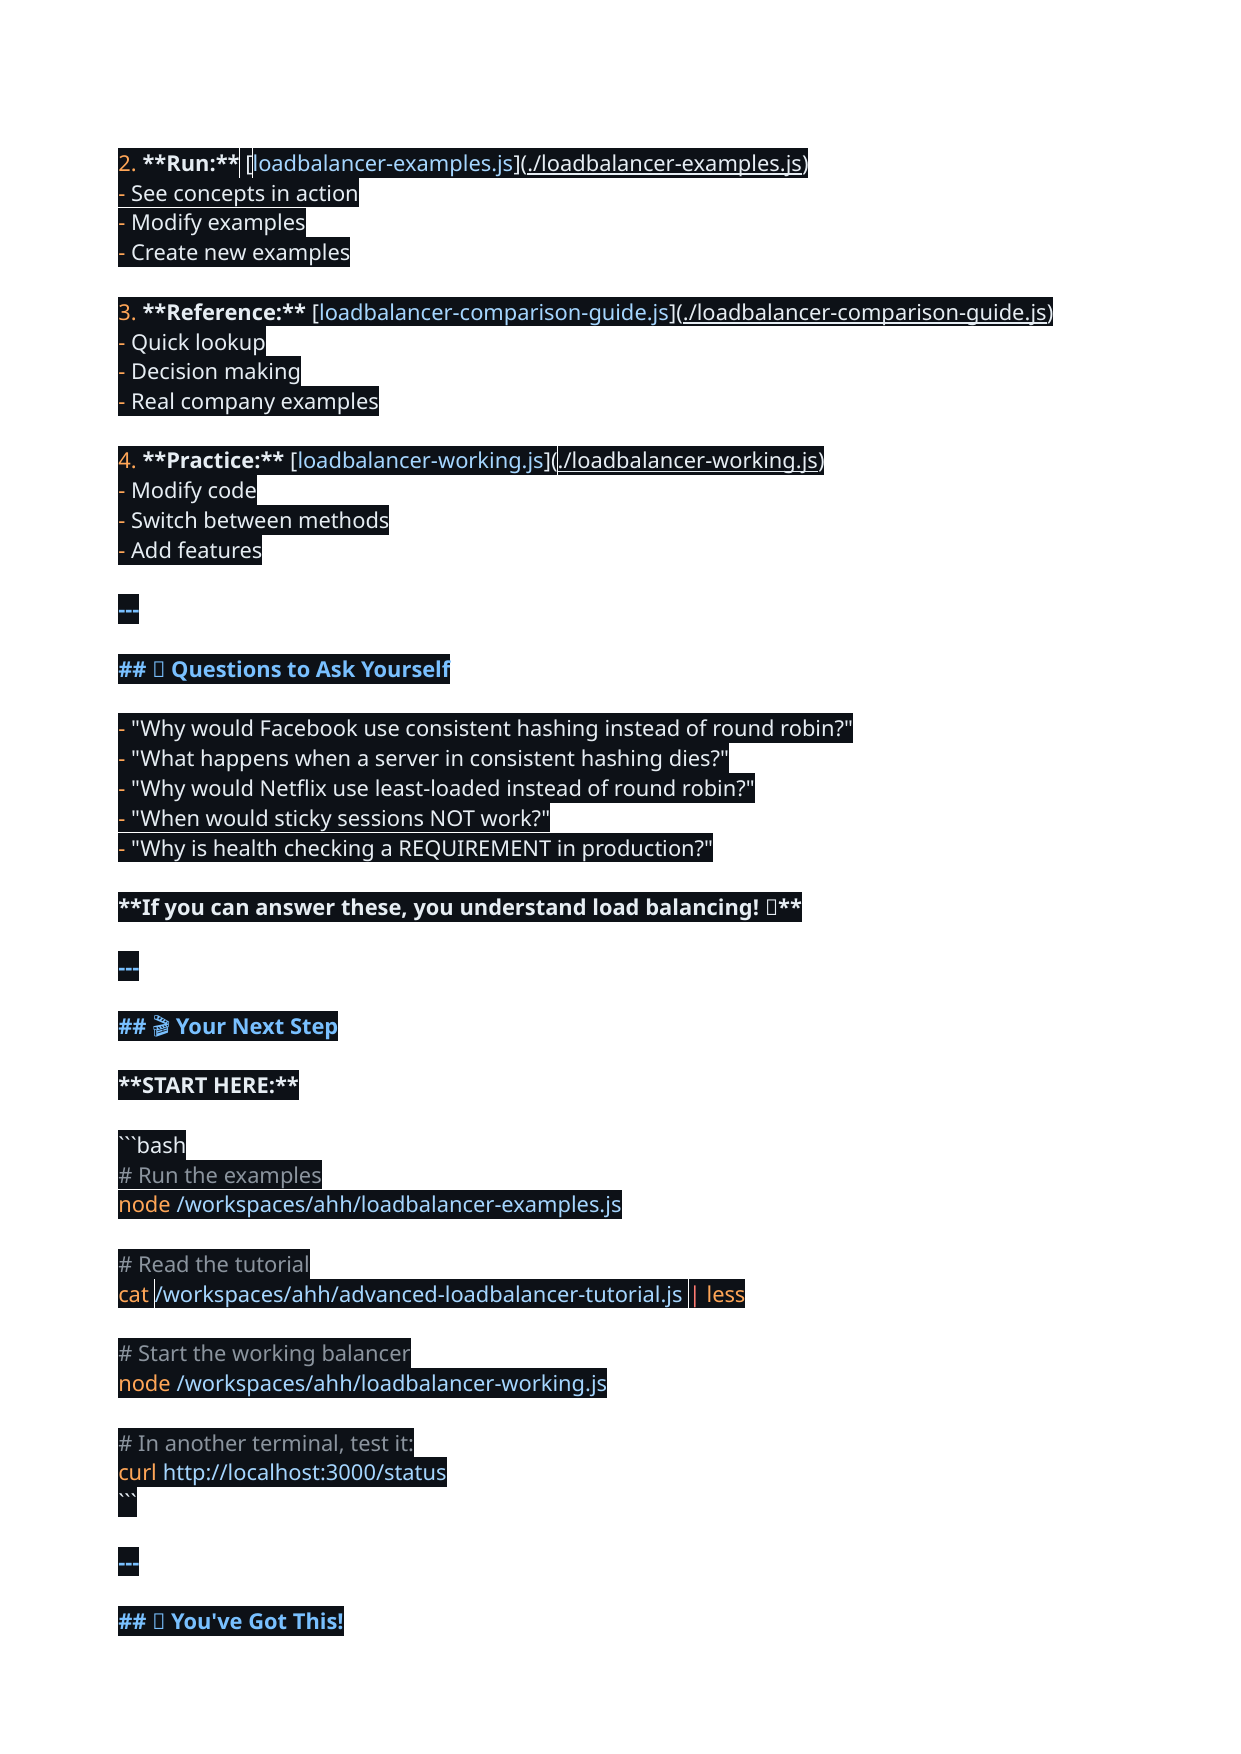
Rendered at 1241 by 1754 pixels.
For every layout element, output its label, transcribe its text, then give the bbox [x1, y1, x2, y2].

text node /workspaces/ahh/loadbalancer-working.js [118, 1368, 1122, 1398]
text - "Why is health checking a REQUIREMENT in production?" [118, 832, 1122, 862]
text - See concepts in action [118, 178, 1122, 207]
text **START HERE:** [118, 1070, 1122, 1100]
text # Start the working balancer [118, 1338, 1122, 1368]
text ``` [118, 1487, 1122, 1517]
text - Decision making [118, 356, 1122, 386]
text ## 🎬 Your Next Step [118, 1011, 1122, 1041]
text ## 🤔 Questions to Ask Yourself [118, 654, 1122, 684]
text - Switch between methods [118, 505, 1122, 535]
text - "What happens when a server in consistent hashing dies?" [118, 743, 1122, 773]
text ```bash [118, 1130, 1122, 1160]
text - Real company examples [118, 386, 1122, 416]
text node /workspaces/ahh/loadbalancer-examples.js [118, 1189, 1122, 1219]
text curl http://localhost:3000/status [118, 1457, 1122, 1487]
text - Quick lookup [118, 326, 1122, 356]
text --- [118, 1547, 1122, 1576]
text - Modify examples [118, 207, 1122, 237]
text - "Why would Facebook use consistent hashing instead of round robin?" [118, 713, 1122, 743]
text - Add features [118, 535, 1122, 565]
text ## 💪 You've Got This! [118, 1606, 1122, 1636]
text - Modify code [118, 475, 1122, 505]
text --- [118, 594, 1122, 624]
text 3. **Reference:** [loadbalancer-comparison-guide.js](./loadbalancer-comparison-guide.js) [118, 297, 1122, 326]
text # Run the examples [118, 1160, 1122, 1189]
text cat /workspaces/ahh/advanced-loadbalancer-tutorial.js | less [118, 1279, 1122, 1308]
text # In another terminal, test it: [118, 1427, 1122, 1457]
text # Read the tutorial [118, 1249, 1122, 1279]
text - "Why would Netflix use least-loaded instead of round robin?" [118, 773, 1122, 803]
text --- [118, 951, 1122, 981]
text 4. **Practice:** [loadbalancer-working.js](./loadbalancer-working.js) [118, 446, 1122, 475]
text - Create new examples [118, 237, 1122, 267]
text 2. **Run:** [loadbalancer-examples.js](./loadbalancer-examples.js) [118, 148, 1122, 178]
text **If you can answer these, you understand load balancing! ✅** [118, 892, 1122, 922]
text - "When would sticky sessions NOT work?" [118, 803, 1122, 832]
